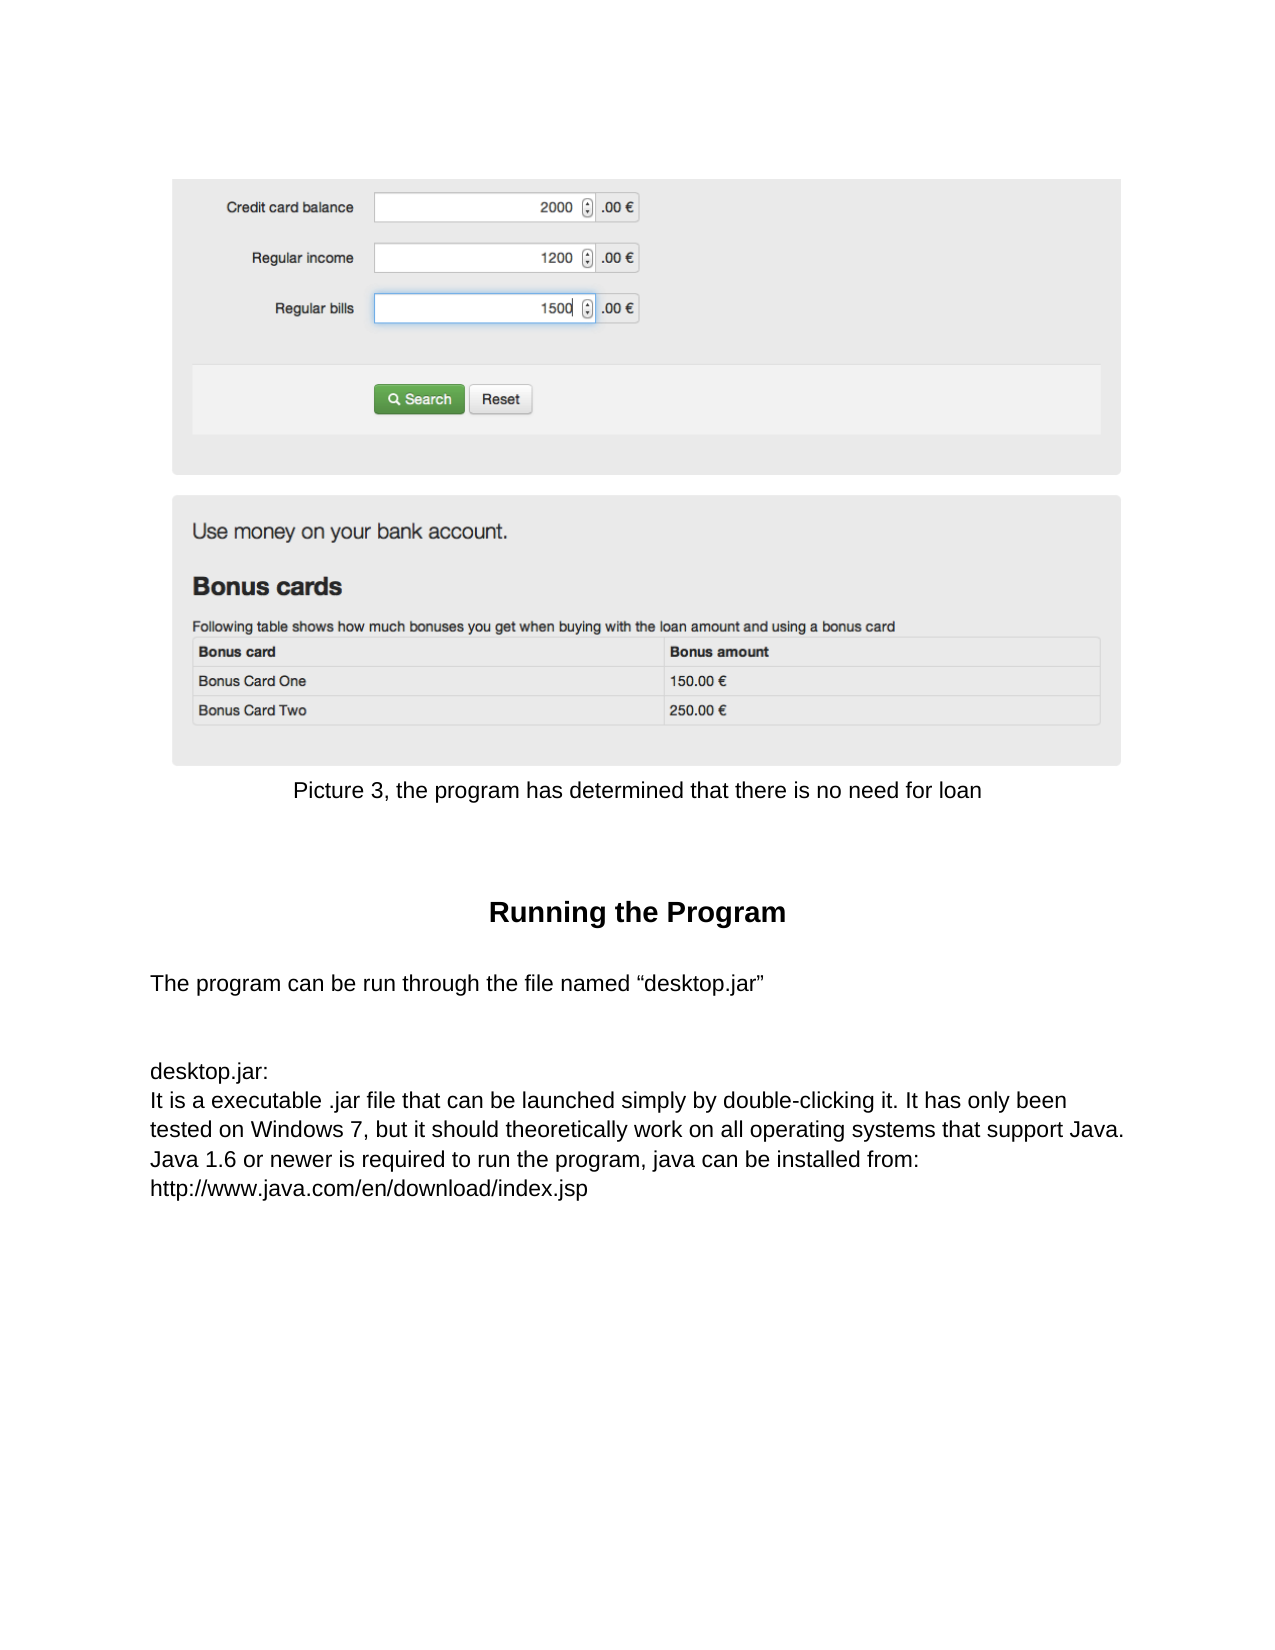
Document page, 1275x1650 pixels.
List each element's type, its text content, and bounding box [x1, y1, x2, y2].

text Picture 3, the program has determined that there is no need for loan [150, 775, 1125, 804]
text Running the Program [150, 896, 1125, 928]
picture [150, 179, 1125, 775]
text It is a executable .jar file that can be launched simply by double-clicking it. It has only been tested on Windows 7, but it should theoretically work on all operating systems that support Java. [150, 1088, 1125, 1143]
text The program can be run through the file named “desktop.jar” [150, 970, 1125, 996]
text desktop.jar: [150, 1058, 1125, 1084]
text Java 1.6 or newer is required to run the program, java can be installed from: [150, 1147, 1125, 1172]
text http://www.java.com/en/download/index.jsp [150, 1176, 1125, 1202]
